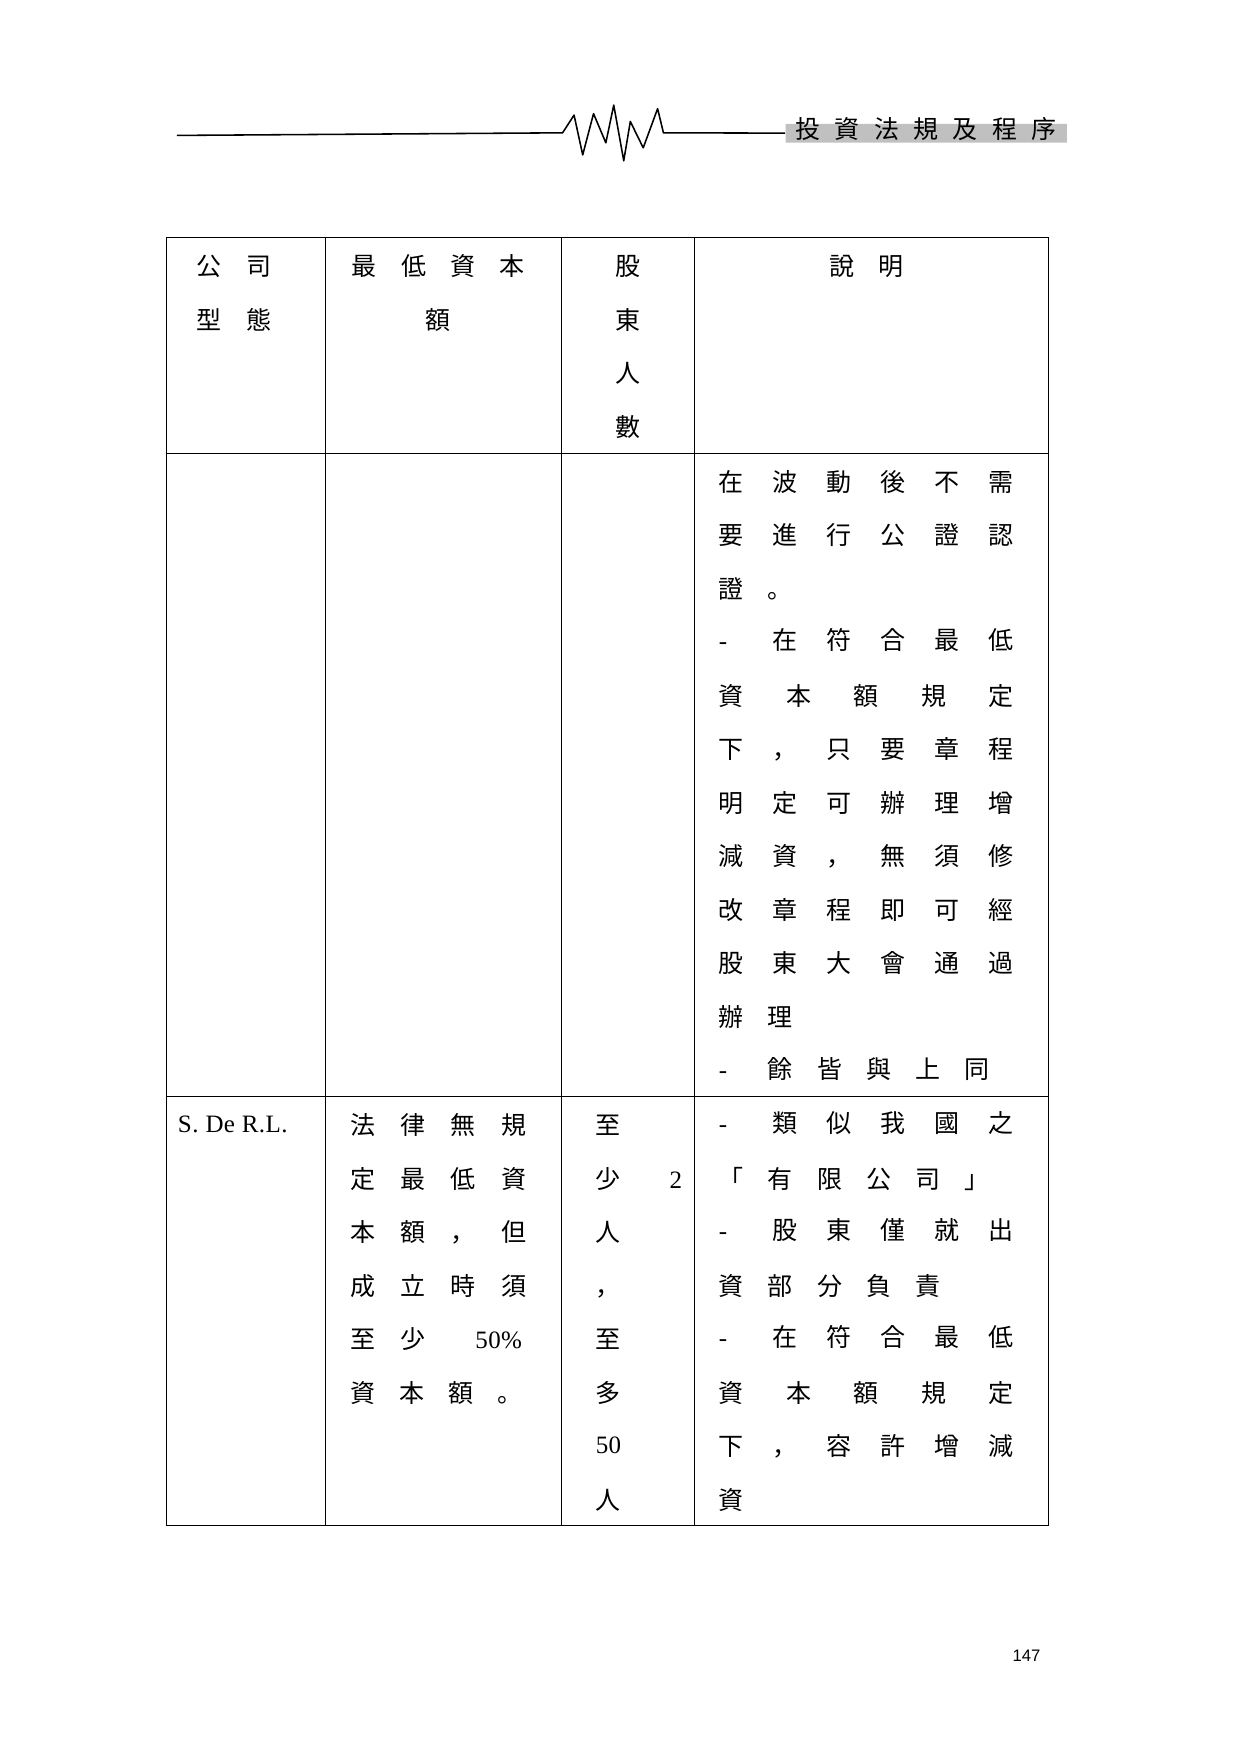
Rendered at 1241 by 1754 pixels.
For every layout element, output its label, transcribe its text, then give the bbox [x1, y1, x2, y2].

table_cell [326, 454, 561, 1096]
table_header 最低資本額 [326, 238, 561, 452]
table_header 股東人數 [562, 238, 694, 452]
table_cell 至少2人，至多50人 [562, 1097, 694, 1525]
table_cell [562, 454, 694, 1096]
table_header 說明 [695, 238, 1048, 452]
table_cell 法律無規定最低資本額，但成立時須至少50%資本額。 [326, 1097, 561, 1525]
table_header 公司型態 [167, 238, 325, 452]
table_cell S. De R.L. [167, 1097, 325, 1525]
table_cell 在波動後不需要進行公證認證。 -在符合最低資本額規定下，只要章程明定可辦理增減資，無須修改章程即可經股東大會通過辦理 -餘皆與上同 [695, 454, 1048, 1096]
table_cell -類似我國之「有限公司」 -股東僅就出資部分負責 -在符合最低資本額規定下，容許增減資 [695, 1097, 1048, 1525]
table_cell [167, 454, 325, 1096]
